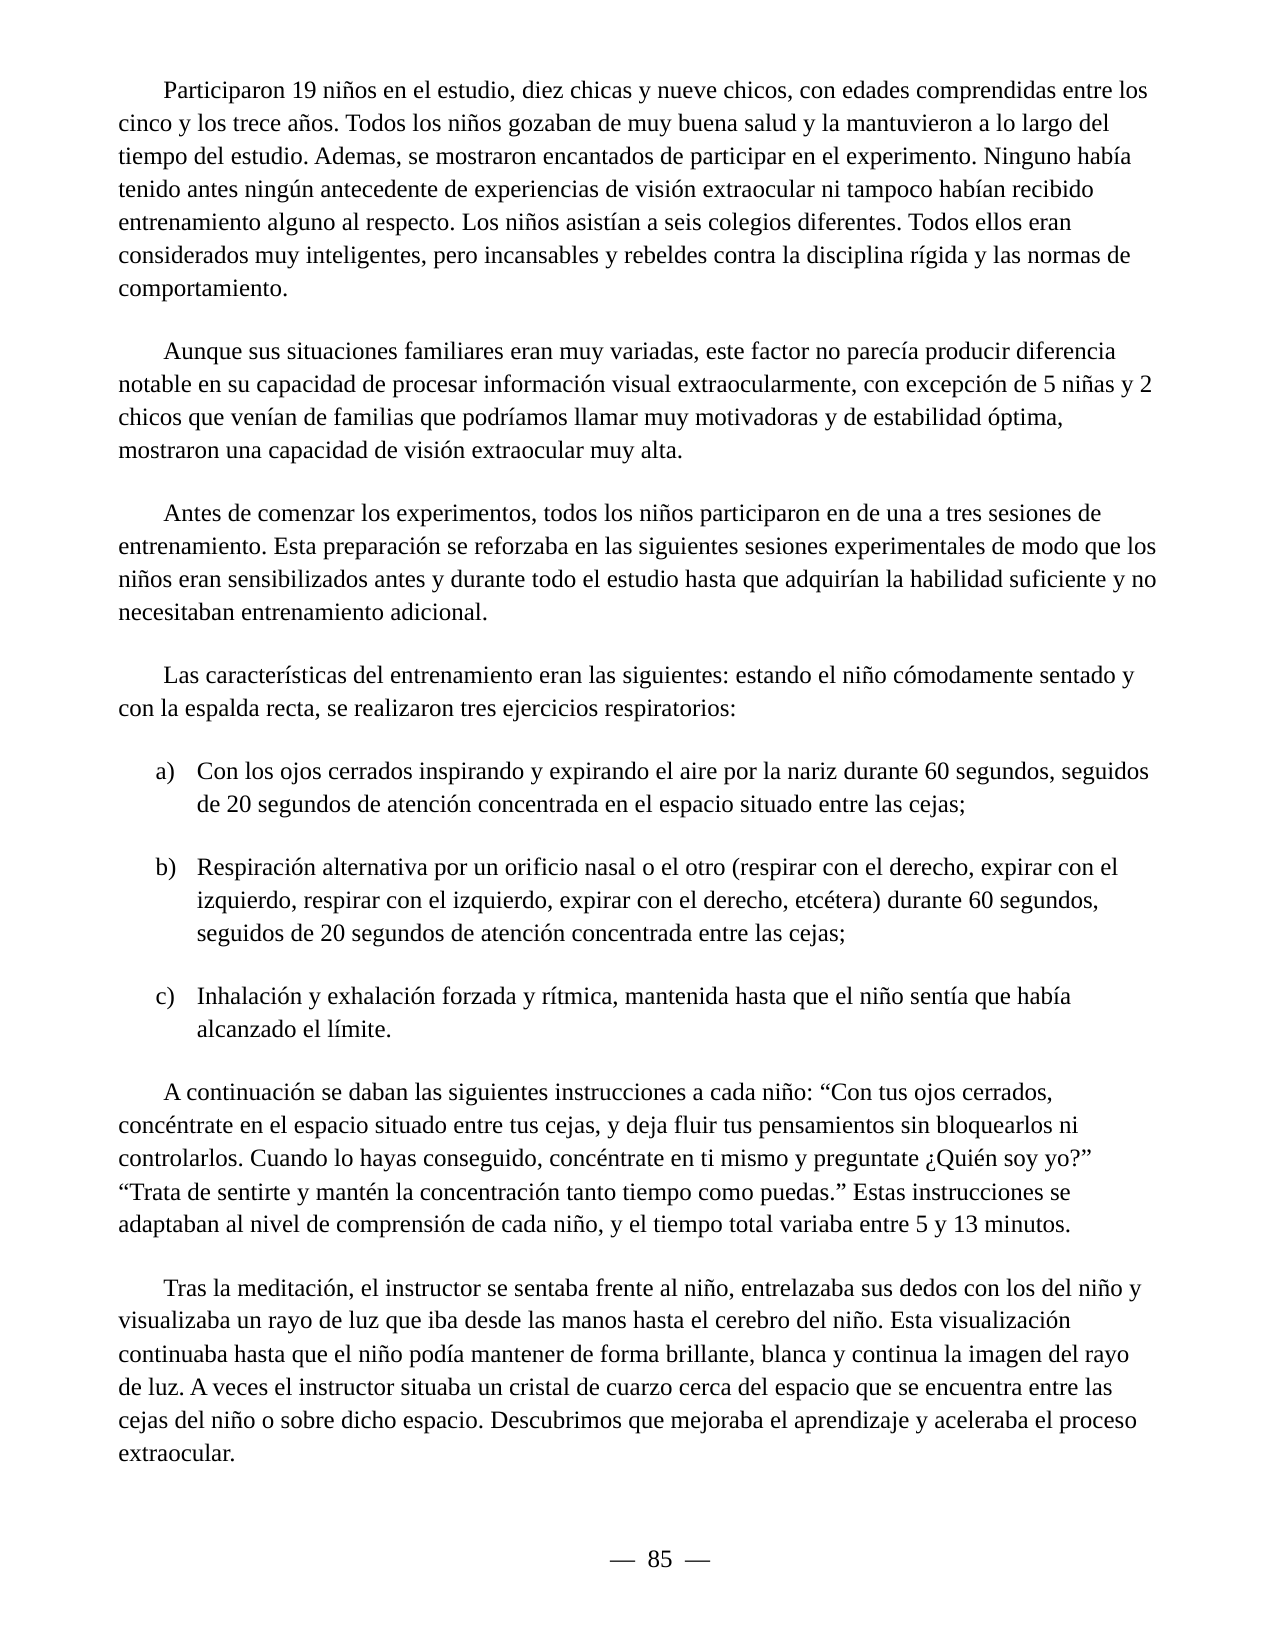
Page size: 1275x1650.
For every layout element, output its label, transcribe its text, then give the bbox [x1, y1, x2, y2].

list Respiración alternativa por un orificio nasal o el otro (respirar con el derecho, expirar con el izquierdo, respirar con el izquierdo, expirar con el derecho, etcétera) durante 60 segundos, seguidos de 20 segundos de atención concentrada entre las cejas; [155, 852, 1157, 947]
list Con los ojos cerrados inspirando y expirando el aire por la nariz durante 60 segundos, seguidos de 20 segundos de atención concentrada en el espacio situado entre las cejas; [155, 756, 1157, 818]
text Aunque sus situaciones familiares eran muy variadas, este factor no parecía producir diferencia notable en su capacidad de procesar información visual extraocularmente, con excepción de 5 niñas y 2 chicos que venían de familias que podríamos llamar muy motivadoras y de estabilidad óptima, mostraron una capacidad de visión extraocular muy alta. [118, 336, 1157, 464]
text Las características del entrenamiento eran las siguientes: estando el niño cómodamente sentado y con la espalda recta, se realizaron tres ejercicios respiratorios: [118, 660, 1157, 722]
text Participaron 19 niños en el estudio, diez chicas y nueve chicos, con edades comprendidas entre los cinco y los trece años. Todos los niños gozaban de muy buena salud y la mantuvieron a lo largo del tiempo del estudio. Ademas, se mostraron encantados de participar en el experimento. Ninguno había tenido antes ningún antecedente de experiencias de visión extraocular ni tampoco habían recibido entrenamiento alguno al respecto. Los niños asistían a seis colegios diferentes. Todos ellos eran considerados muy inteligentes, pero incansables y rebeldes contra la disciplina rígida y las normas de comportamiento. [118, 75, 1157, 302]
text Antes de comenzar los experimentos, todos los niños participaron en de una a tres sesiones de entrenamiento. Esta preparación se reforzaba en las siguientes sesiones experimentales de modo que los niños eran sensibilizados antes y durante todo el estudio hasta que adquirían la habilidad suficiente y no necesitaban entrenamiento adicional. [118, 498, 1157, 626]
text Tras la meditación, el instructor se sentaba frente al niño, entrelazaba sus dedos con los del niño y visualizaba un rayo de luz que iba desde las manos hasta el cerebro del niño. Esta visualización continuaba hasta que el niño podía mantener de forma brillante, blanca y continua la imagen del rayo de luz. A veces el instructor situaba un cristal de cuarzo cerca del espacio que se encuentra entre las cejas del niño o sobre dicho espacio. Descubrimos que mejoraba el aprendizaje y aceleraba el proceso extraocular. [118, 1273, 1157, 1466]
list Inhalación y exhalación forzada y rítmica, mantenida hasta que el niño sentía que había alcanzado el límite. [155, 981, 1157, 1043]
text A continuación se daban las siguientes instrucciones a cada niño: “Con tus ojos cerrados, concéntrate en el espacio situado entre tus cejas, y deja fluir tus pensamientos sin bloquearlos ni controlarlos. Cuando lo hayas conseguido, concéntrate en ti mismo y preguntate ¿Quién soy yo?” “Trata de sentirte y mantén la concentración tanto tiempo como puedas.” Estas instrucciones se adaptaban al nivel de comprensión de cada niño, y el tiempo total variaba entre 5 y 13 minutos. [118, 1077, 1157, 1238]
